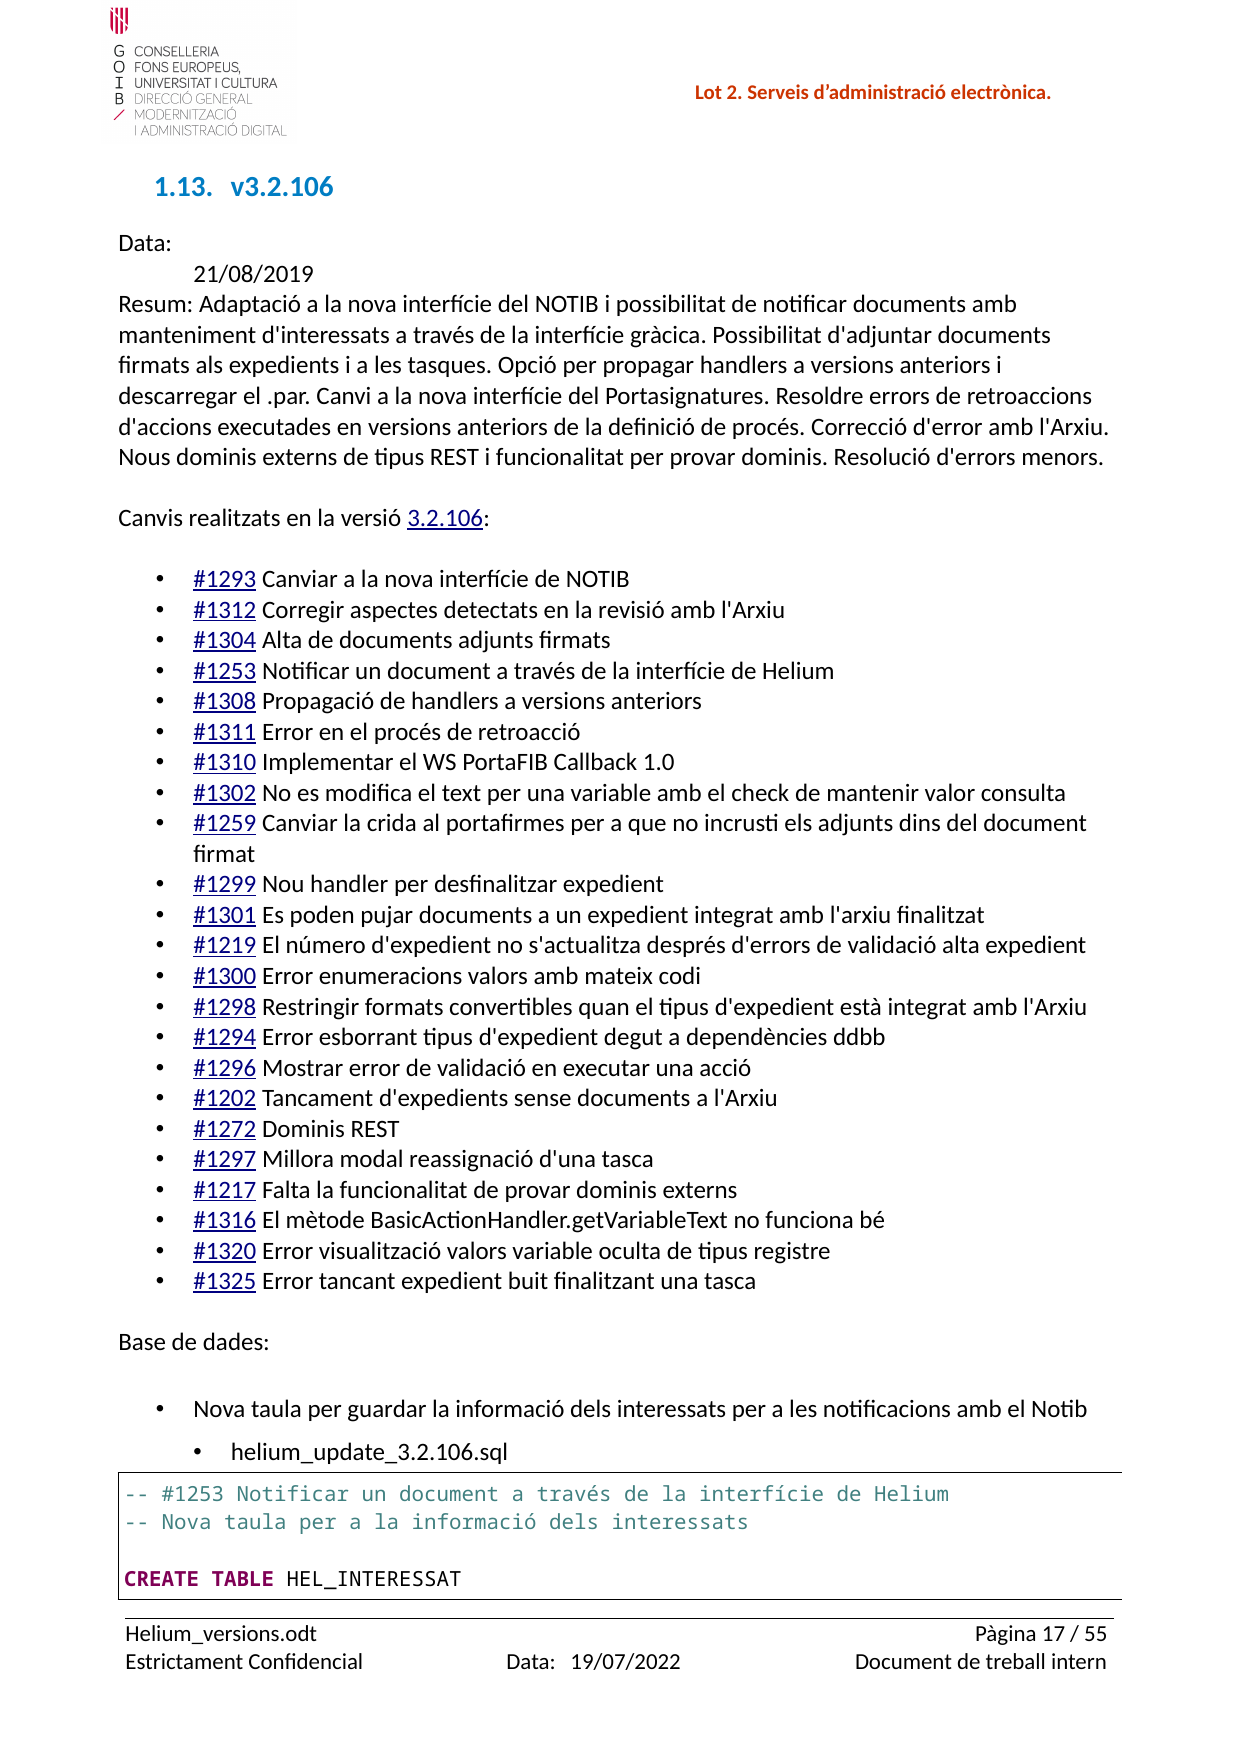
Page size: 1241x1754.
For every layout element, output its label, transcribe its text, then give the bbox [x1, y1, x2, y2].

list #1293 Canviar a la nova interfície de NOTIB [156, 563, 1122, 594]
list Nova taula per guardar la informació dels interessats per a les notificacions amb el Notib [156, 1393, 1122, 1424]
list #1299 Nou handler per desfinalitzar expedient [156, 868, 1122, 899]
list #1253 Notificar un document a través de la interfície de Helium [156, 655, 1122, 685]
list #1300 Error enumeracions valors amb mateix codi [156, 960, 1122, 991]
list helium_update_3.2.106.sql [193, 1436, 1122, 1466]
text Canvis realitzats en la versió 3.2.106: [118, 502, 1122, 533]
subtitle v3.2.106 [153, 168, 1122, 204]
text Resum: Adaptació a la nova interfície del NOTIB i possibilitat de notificar documents amb manteniment d'interessats a través de la interfície gràcica. Possibilitat d'adjuntar documents firmats als expedients i a les tasques. Opció per propagar handlers a versions anteriors i descarregar el .par. Canvi a la nova interfície del Portasignatures. Resoldre errors de retroaccions d'accions executades en versions anteriors de la definició de procés. Correcció d'error amb l'Arxiu. Nous dominis externs de tipus REST i funcionalitat per provar dominis. Resolució d'errors menors. [118, 289, 1122, 472]
list #1272 Dominis REST [156, 1113, 1122, 1143]
list #1311 Error en el procés de retroacció [156, 716, 1122, 746]
list #1316 El mètode BasicActionHandler.getVariableText no funciona bé [156, 1204, 1122, 1235]
list #1296 Mostrar error de validació en executar una acció [156, 1052, 1122, 1082]
list #1297 Millora modal reassignació d'una tasca [156, 1143, 1122, 1174]
list #1302 No es modifica el text per una variable amb el check de mantenir valor consulta [156, 777, 1122, 807]
list #1310 Implementar el WS PortaFIB Callback 1.0 [156, 746, 1122, 777]
list #1301 Es poden pujar documents a un expedient integrat amb l'arxiu finalitzat [156, 899, 1122, 929]
text Data: [118, 228, 1122, 258]
list #1217 Falta la funcionalitat de provar dominis externs [156, 1174, 1122, 1204]
list #1308 Propagació de handlers a versions anteriors [156, 685, 1122, 716]
picture [100, 0, 297, 144]
list #1312 Corregir aspectes detectats en la revisió amb l'Arxiu [156, 594, 1122, 624]
text Base de dades: [118, 1326, 1122, 1357]
table_header -- #1253 Notificar un document a través de la interfície de Helium -- Nova taula per a la informació dels interessats CREATE TABLE HEL_INTERESSAT [119, 1473, 1122, 1598]
list #1298 Restringir formats convertibles quan el tipus d'expedient està integrat amb l'Arxiu [156, 991, 1122, 1021]
list #1219 El número d'expedient no s'actualitza després d'errors de validació alta expedient [156, 929, 1122, 960]
list #1202 Tancament d'expedients sense documents a l'Arxiu [156, 1082, 1122, 1113]
list #1304 Alta de documents adjunts firmats [156, 624, 1122, 655]
list #1325 Error tancant expedient buit finalitzant una tasca [156, 1265, 1122, 1296]
list #1294 Error esborrant tipus d'expedient degut a dependències ddbb [156, 1021, 1122, 1052]
list #1320 Error visualització valors variable oculta de tipus registre [156, 1235, 1122, 1265]
text 21/08/2019 [118, 258, 1122, 289]
list #1259 Canviar la crida al portafirmes per a que no incrusti els adjunts dins del document firmat [156, 807, 1122, 868]
